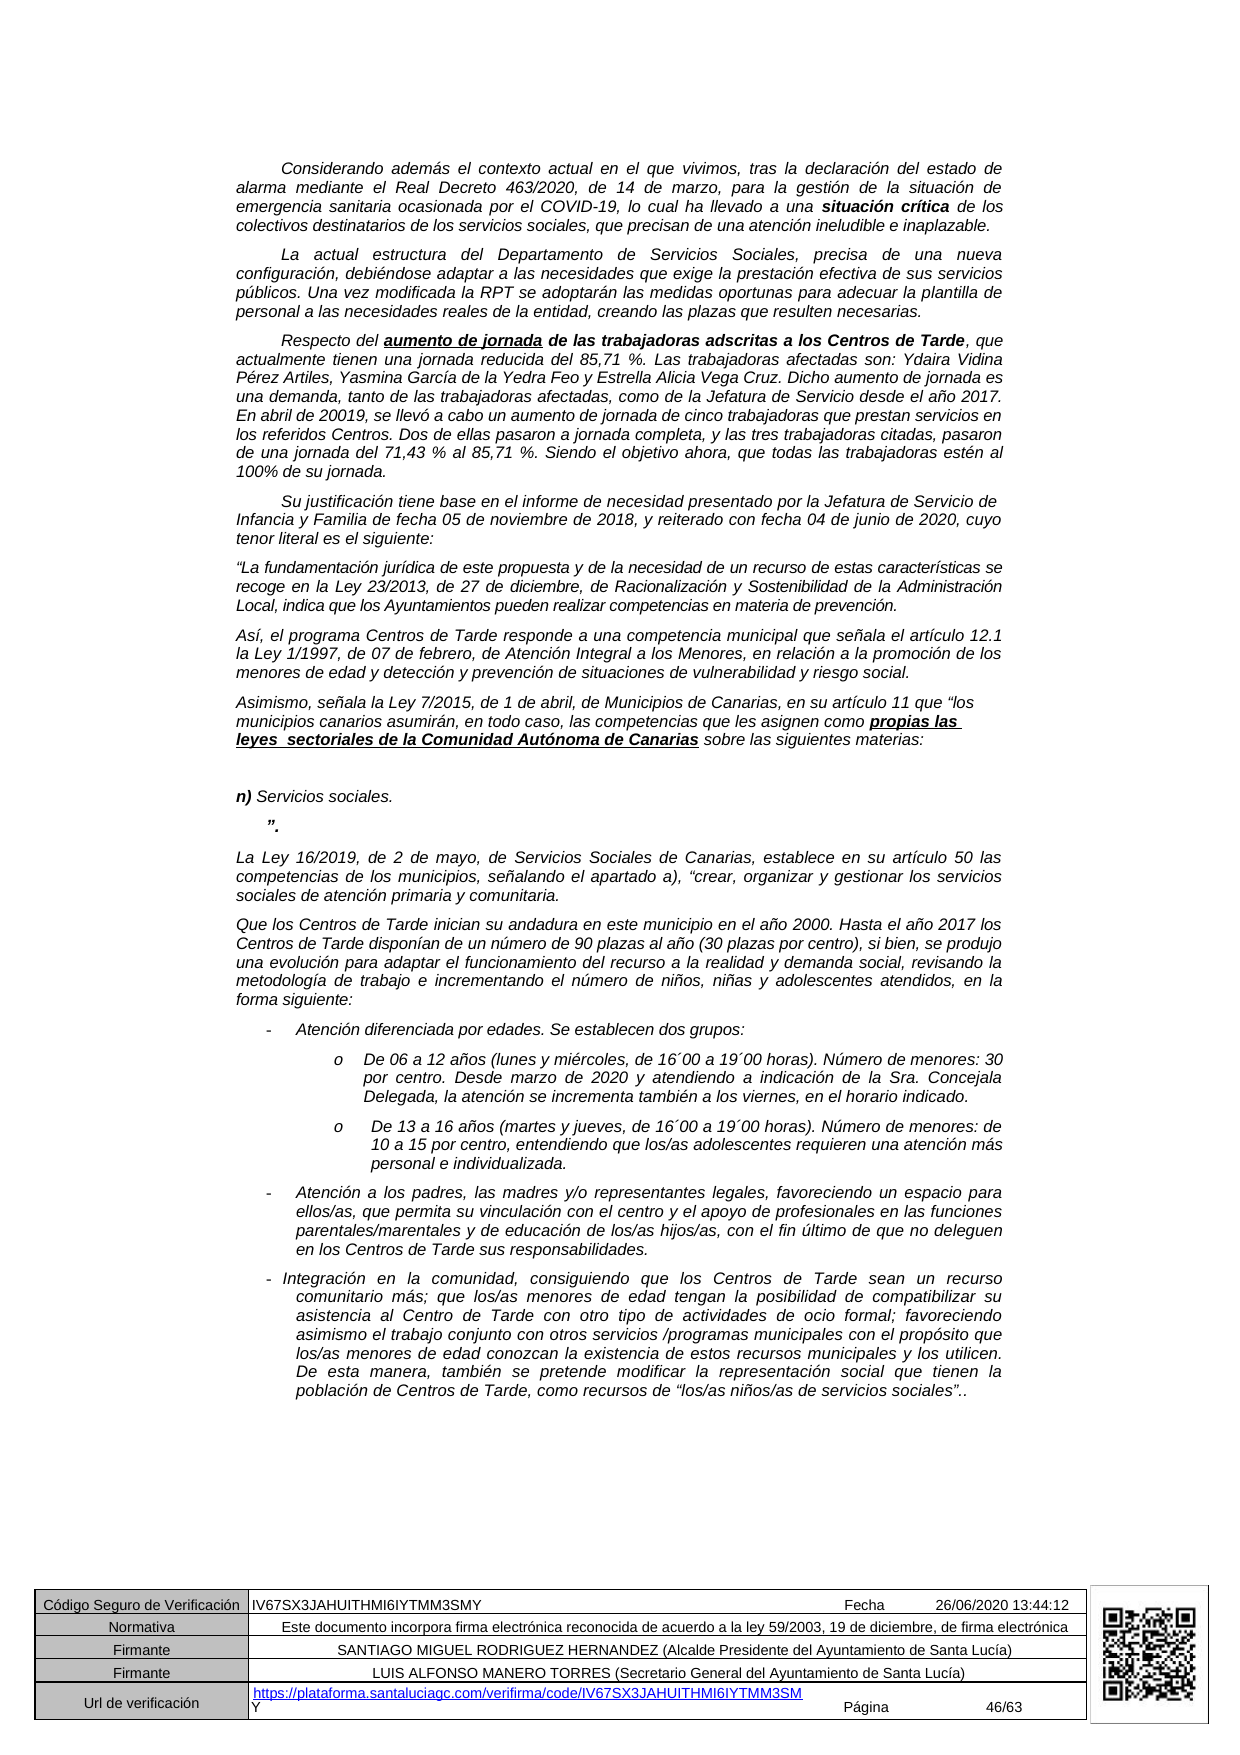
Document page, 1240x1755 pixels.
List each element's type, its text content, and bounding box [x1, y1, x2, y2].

table_cell Url de verificación [36, 1683, 248, 1719]
text Asimismo, señala la Ley 7/2015, de 1 de abril, de Municipios de Canarias, en su artículo 11 que “los municipios canarios asumirán, en todo caso, las competencias que les asignen como propias las leyes sectoriales de la Comunidad Autónoma de Canarias sobre las siguientes materias: [236, 693, 990, 749]
text Su justificación tiene base en el informe de necesidad presentado por la Jefatura de Servicio de [281, 492, 1147, 511]
text n) Servicios sociales. ”. [236, 779, 1147, 838]
table_header Código Seguro de Verificación [36, 1590, 248, 1613]
table_header IV67SX3JAHUITHMI6IYTMM3SMY Fecha 26/06/2020 13:44:12 [249, 1590, 1086, 1613]
table_cell Este documento incorpora firma electrónica reconocida de acuerdo a la ley 59/2003, 19 de diciembre, de firma electrónica [249, 1614, 1086, 1635]
text “La fundamentación jurídica de este propuesta y de la necesidad de un recurso de estas características se recoge en la Ley 23/2013, de 27 de diciembre, de Racionalización y Sostenibilidad de la Administración Local, indica que los Ayuntamientos pueden realizar competencias en materia de prevención. [236, 559, 1005, 615]
table_cell Firmante [36, 1659, 248, 1681]
table_cell LUIS ALFONSO MANERO TORRES (Secretario General del Ayuntamiento de Santa Lucía) [249, 1659, 1086, 1681]
text La actual estructura del Departamento de Servicios Sociales, precisa de una nueva configuración, debiéndose adaptar a las necesidades que exige la prestación efectiva de sus servicios públicos. Una vez modificada la RPT se adoptarán las medidas oportunas para adecuar la plantilla de personal a las necesidades reales de la entidad, creando las plazas que resulten necesarias. [236, 246, 1005, 321]
text - Atención a los padres, las madres y/o representantes legales, favoreciendo un espacio para ellos/as, que permita su vinculación con el centro y el apoyo de profesionales en las funciones parentales/marentales y de educación de los/as hijos/as, con el fin último de que no deleguen en los Centros de Tarde sus responsabilidades. [266, 1184, 1005, 1259]
table_cell https://plataforma.santaluciagc.com/verifirma/code/IV67SX3JAHUITHMI6IYTMM3SM Y Página 46/63 [249, 1683, 1086, 1719]
text Infancia y Familia de fecha 05 de noviembre de 2018, y reiterado con fecha 04 de junio de 2020, cuyo tenor literal es el siguiente: [236, 511, 1005, 548]
table_cell Firmante [36, 1636, 248, 1658]
list De 06 a 12 años (lunes y miércoles, de 16´00 a 19´00 horas). Número de menores: 30 por centro. Desde marzo de 2020 y atendiendo a indicación de la Sra. Concejala Delegada, la atención se incrementa también a los viernes, en el horario indicado. [333, 1050, 1005, 1106]
table_cell Normativa [36, 1614, 248, 1635]
list De 13 a 16 años (martes y jueves, de 16´00 a 19´00 horas). Número de menores: de 10 a 15 por centro, entendiendo que los/as adolescentes requieren una atención más personal e individualizada. [333, 1117, 1005, 1173]
text Respecto del aumento de jornada de las trabajadoras adscritas a los Centros de Tarde, que actualmente tienen una jornada reducida del 85,71 %. Las trabajadoras afectadas son: Ydaira Vidina Pérez Artiles, Yasmina García de la Yedra Feo y Estrella Alicia Vega Cruz. Dicho aumento de jornada es una demanda, tanto de las trabajadoras afectadas, como de la Jefatura de Servicio desde el año 2017. En abril de 20019, se llevó a cabo un aumento de jornada de cinco trabajadoras que prestan servicios en los referidos Centros. Dos de ellas pasaron a jornada completa, y las tres trabajadoras citadas, pasaron de una jornada del 71,43 % al 85,71 %. Siendo el objetivo ahora, que todas las trabajadoras estén al 100% de su jornada. [236, 331, 1005, 481]
text - Atención diferenciada por edades. Se establecen dos grupos: [266, 1021, 1147, 1039]
table_cell SANTIAGO MIGUEL RODRIGUEZ HERNANDEZ (Alcalde Presidente del Ayuntamiento de Santa Lucía) [249, 1636, 1086, 1658]
text Que los Centros de Tarde inician su andadura en este municipio en el año 2000. Hasta el año 2017 los Centros de Tarde disponían de un número de 90 plazas al año (30 plazas por centro), si bien, se produjo una evolución para adaptar el funcionamiento del recurso a la realidad y demanda social, revisando la metodología de trabajo e incrementando el número de niños, niñas y adolescentes atendidos, en la forma siguiente: [236, 916, 1005, 1009]
text Considerando además el contexto actual en el que vivimos, tras la declaración del estado de alarma mediante el Real Decreto 463/2020, de 14 de marzo, para la gestión de la situación de emergencia sanitaria ocasionada por el COVID-19, lo cual ha llevado a una situación crítica de los colectivos destinatarios de los servicios sociales, que precisan de una atención ineludible e inaplazable. [236, 160, 1005, 235]
text - Integración en la comunidad, consiguiendo que los Centros de Tarde sean un recurso comunitario más; que los/as menores de edad tengan la posibilidad de compatibilizar su asistencia al Centro de Tarde con otro tipo de actividades de ocio formal; favoreciendo asimismo el trabajo conjunto con otros servicios /programas municipales con el propósito que los/as menores de edad conozcan la existencia de estos recursos municipales y los utilicen. De esta manera, también se pretende modificar la representación social que tienen la población de Centros de Tarde, como recursos de “los/as niños/as de servicios sociales”.. [266, 1269, 1005, 1400]
text La Ley 16/2019, de 2 de mayo, de Servicios Sociales de Canarias, establece en su artículo 50 las competencias de los municipios, señalando el apartado a), “crear, organizar y gestionar los servicios sociales de atención primaria y comunitaria. [236, 849, 1005, 905]
text Así, el programa Centros de Tarde responde a una competencia municipal que señala el artículo 12.1 la Ley 1/1997, de 07 de febrero, de Atención Integral a los Menores, en relación a la promoción de los menores de edad y detección y prevención de situaciones de vulnerabilidad y riesgo social. [236, 626, 1005, 682]
